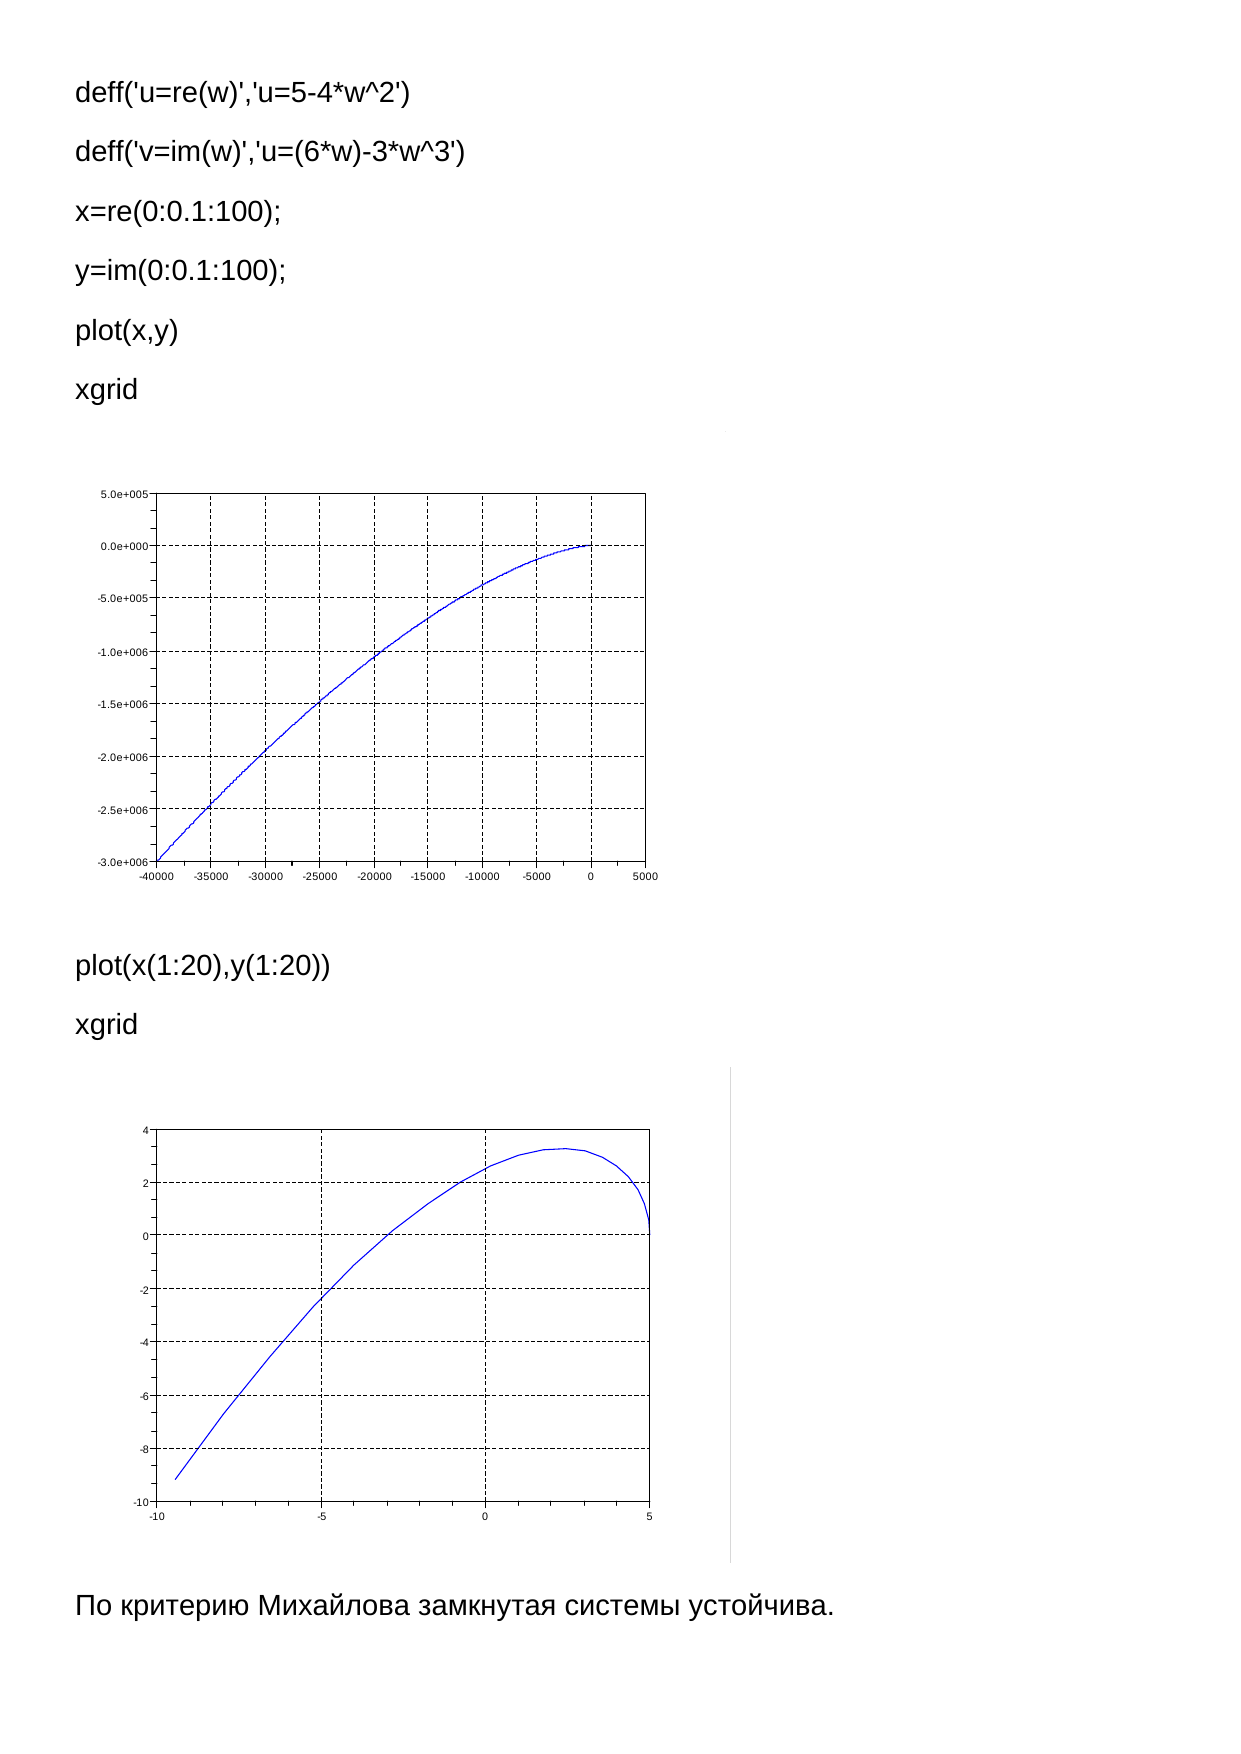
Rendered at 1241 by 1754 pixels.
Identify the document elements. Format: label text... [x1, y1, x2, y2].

text deff('v=im(w)','u=(6*w)-3*w^3') [75, 134, 1165, 168]
text deff('u=re(w)','u=5-4*w^2') [75, 75, 1165, 108]
text plot(x(1:20),y(1:20)) [75, 948, 1165, 981]
text По критерию Михайлова замкнутая системы устойчива. [75, 1588, 1165, 1622]
text plot(x,y) [75, 312, 1165, 346]
text y=im(0:0.1:100); [75, 253, 1165, 287]
text xgrid [75, 372, 1165, 405]
text x=re(0:0.1:100); [75, 194, 1165, 227]
text xgrid [75, 1007, 1165, 1041]
